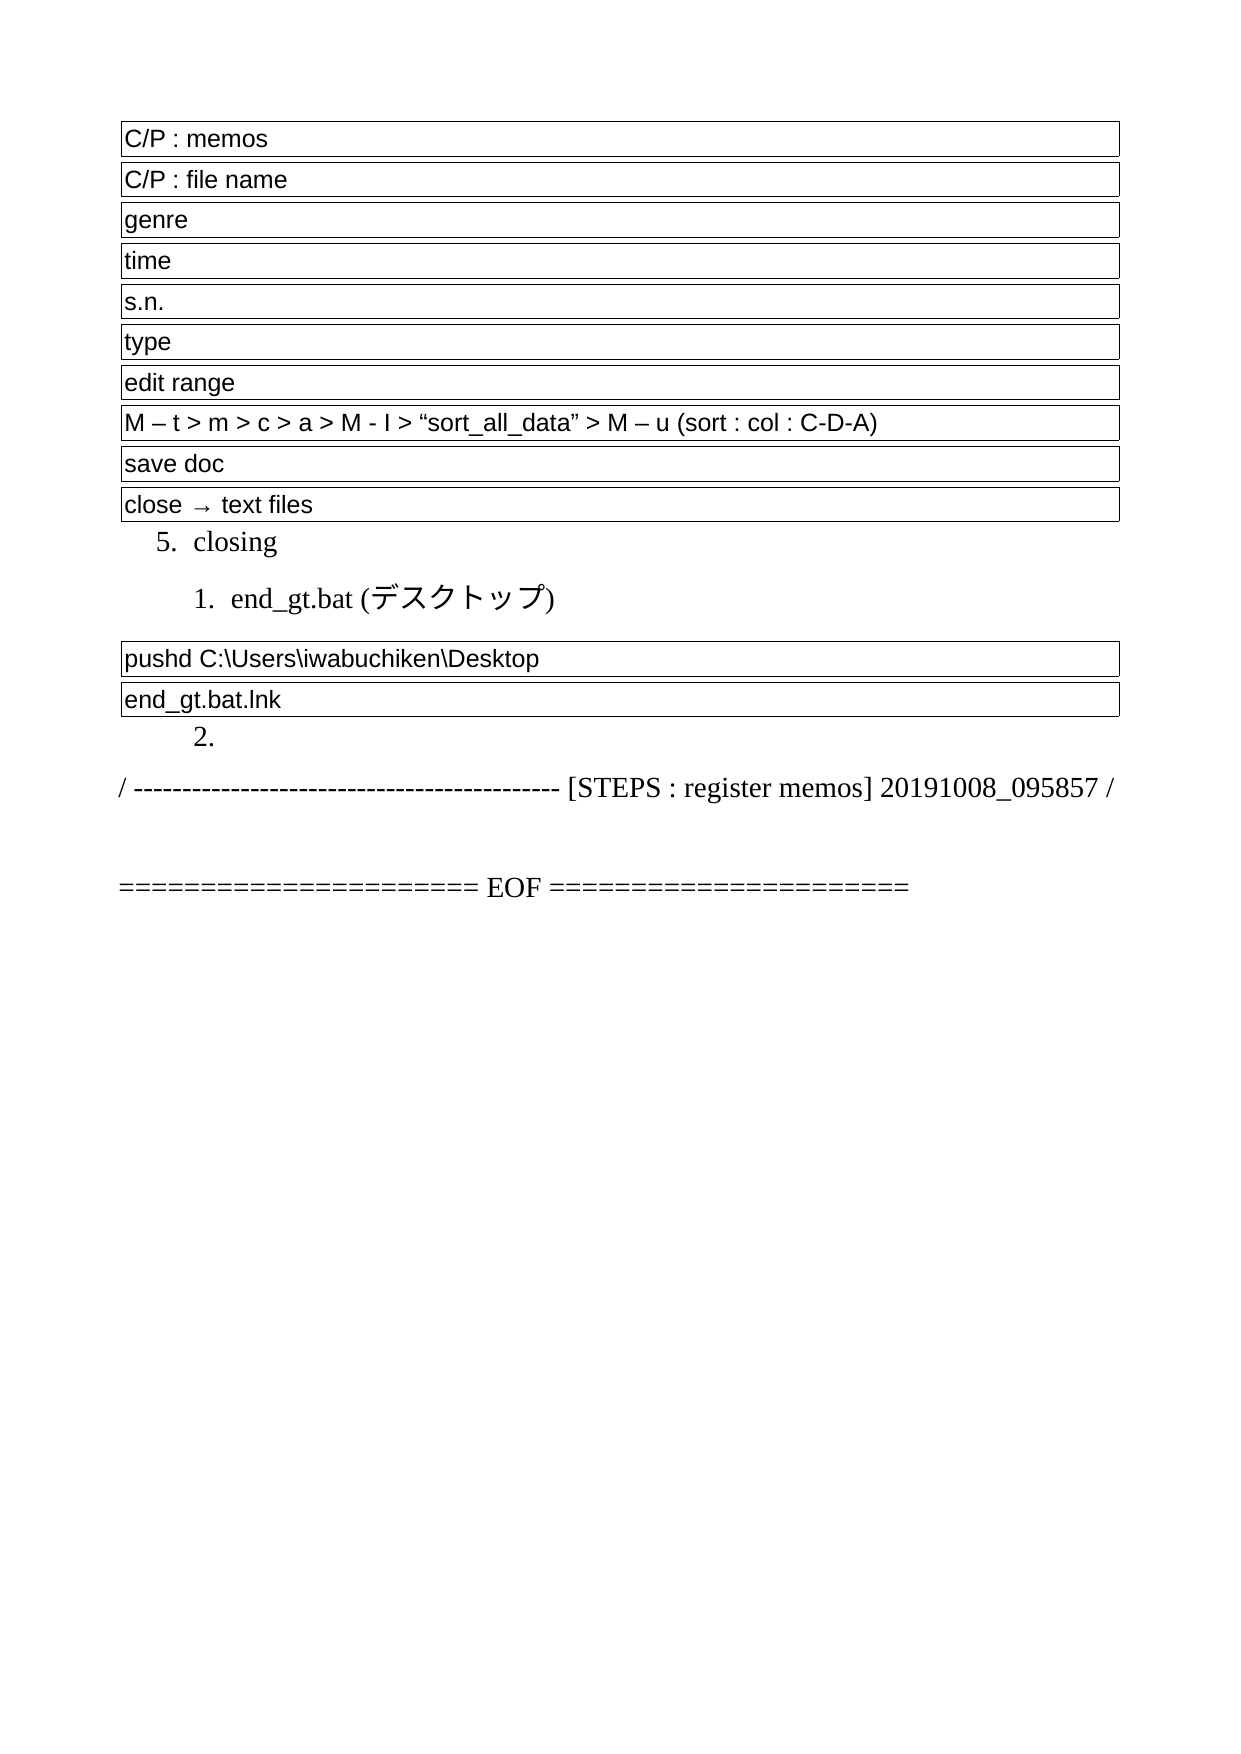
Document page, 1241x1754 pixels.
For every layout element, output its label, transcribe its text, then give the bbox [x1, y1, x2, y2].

text ====================== EOF ====================== [118, 870, 1122, 904]
table_cell s.n. [118, 281, 1122, 321]
table_cell close → text files [118, 484, 1122, 524]
table_header pushd C:\Users\iwabuchiken\Desktop [118, 638, 1122, 679]
table_cell C/P : memos [118, 118, 1122, 159]
table_cell time [118, 240, 1122, 281]
table_cell end_gt.bat.lnk [118, 679, 1122, 719]
table_cell edit range [118, 362, 1122, 402]
list closing [156, 524, 1122, 558]
table_cell type [118, 321, 1122, 362]
text / -------------------------------------------- [STEPS : register memos] 20191008_095857 / [118, 770, 1122, 803]
table_cell C/P : file name [118, 159, 1122, 199]
table_cell save doc [118, 443, 1122, 484]
table_cell M – t > m > c > a > M - I > “sort_all_data” > M – u (sort : col : C-D-A) [118, 403, 1122, 443]
table_cell genre [118, 199, 1122, 240]
list end_gt.bat (デスクトップ) [193, 575, 1122, 617]
